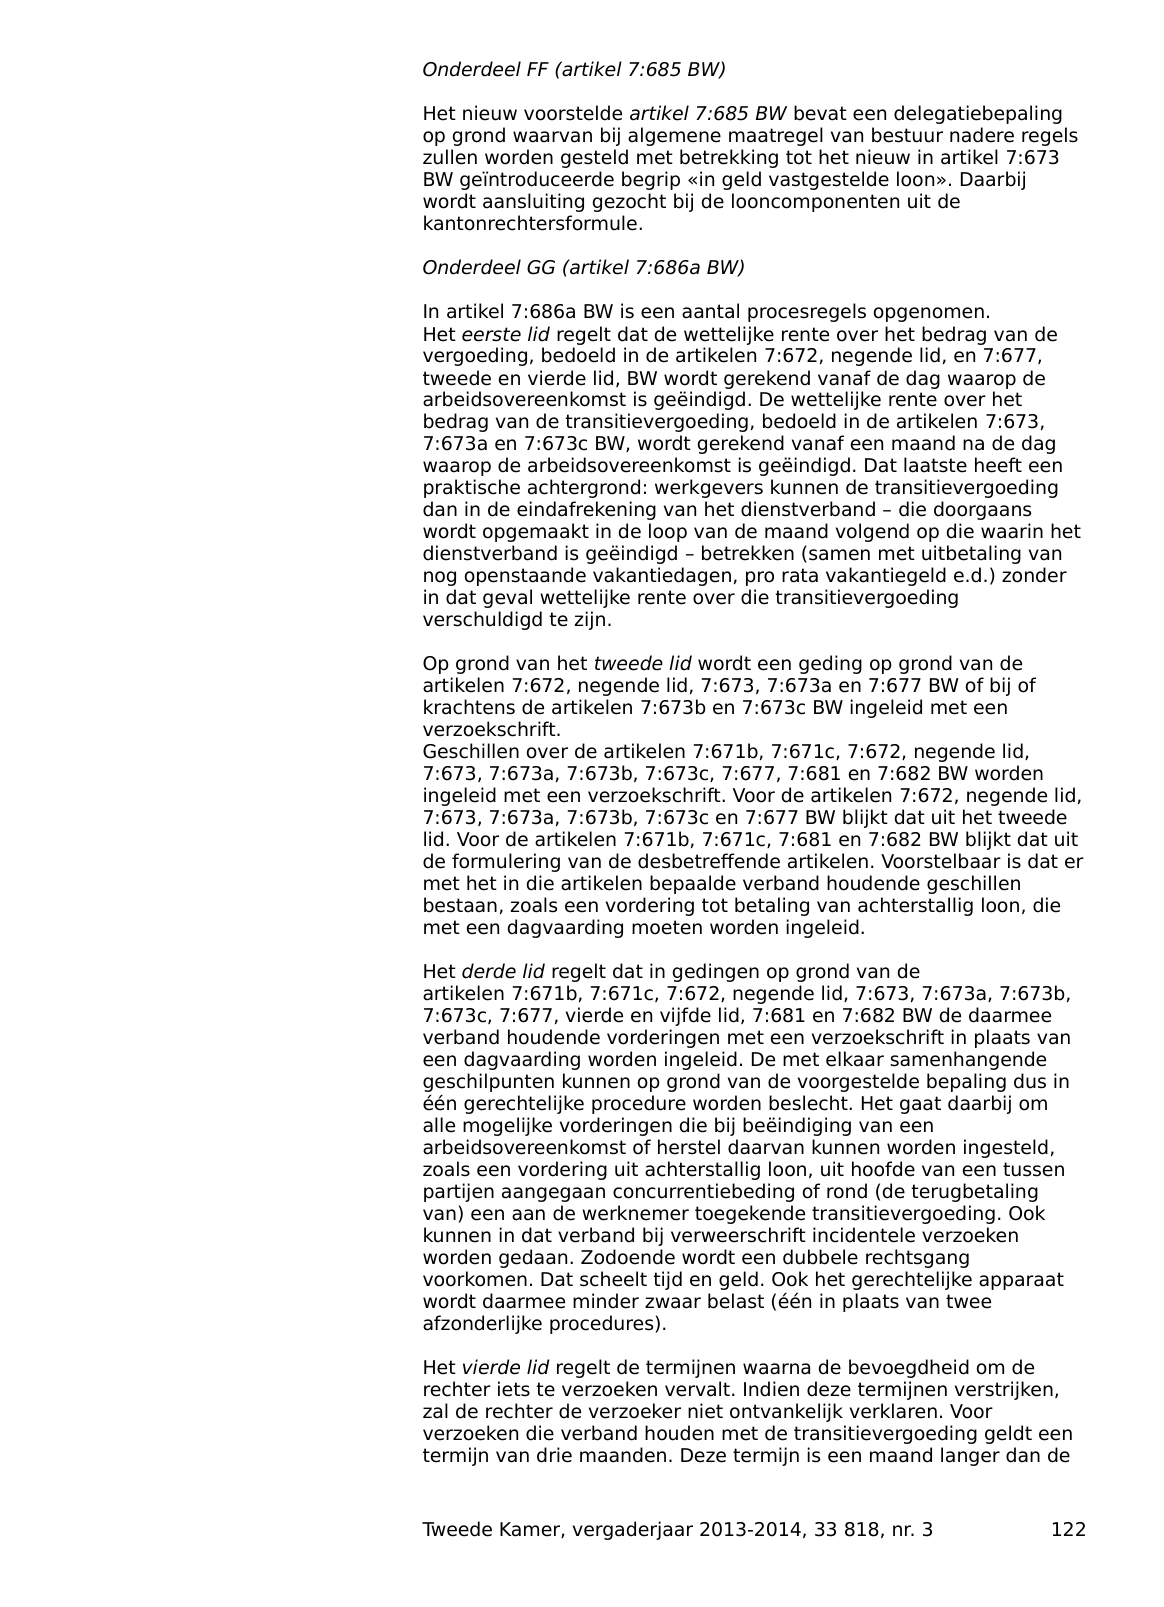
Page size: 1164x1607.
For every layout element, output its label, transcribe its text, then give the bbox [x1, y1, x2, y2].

text Op grond van het tweede lid wordt een geding op grond van de artikelen 7:672, negende lid, 7:673, 7:673a en 7:677 BW of bij of krachtens de artikelen 7:673b en 7:673c BW ingeleid met een verzoekschrift. [422, 653, 1087, 741]
text Het eerste lid regelt dat de wettelijke rente over het bedrag van de vergoeding, bedoeld in de artikelen 7:672, negende lid, en 7:677, tweede en vierde lid, BW wordt gerekend vanaf de dag waarop de arbeidsovereenkomst is geëindigd. De wettelijke rente over het bedrag van de transitievergoeding, bedoeld in de artikelen 7:673, 7:673a en 7:673c BW, wordt gerekend vanaf een maand na de dag waarop de arbeidsovereenkomst is geëindigd. Dat laatste heeft een praktische achtergrond: werkgevers kunnen de transitievergoeding dan in de eindafrekening van het dienstverband – die doorgaans wordt opgemaakt in de loop van de maand volgend op die waarin het dienstverband is geëindigd – betrekken (samen met uitbetaling van nog openstaande vakantiedagen, pro rata vakantiegeld e.d.) zonder in dat geval wettelijke rente over die transitievergoeding verschuldigd te zijn. [422, 323, 1087, 631]
text Het vierde lid regelt de termijnen waarna de bevoegdheid om de rechter iets te verzoeken vervalt. Indien deze termijnen verstrijken, zal de rechter de verzoeker niet ontvankelijk verklaren. Voor verzoeken die verband houden met de transitievergoeding geldt een termijn van drie maanden. Deze termijn is een maand langer dan de [422, 1357, 1087, 1467]
text Geschillen over de artikelen 7:671b, 7:671c, 7:672, negende lid, 7:673, 7:673a, 7:673b, 7:673c, 7:677, 7:681 en 7:682 BW worden ingeleid met een verzoekschrift. Voor de artikelen 7:672, negende lid, 7:673, 7:673a, 7:673b, 7:673c en 7:677 BW blijkt dat uit het tweede lid. Voor de artikelen 7:671b, 7:671c, 7:681 en 7:682 BW blijkt dat uit de formulering van de desbetreffende artikelen. Voorstelbaar is dat er met het in die artikelen bepaalde verband houdende geschillen bestaan, zoals een vordering tot betaling van achterstallig loon, die met een dagvaarding moeten worden ingeleid. [422, 741, 1087, 939]
subtitle Onderdeel FF (artikel 7:685 BW) [422, 59, 1087, 81]
text In artikel 7:686a BW is een aantal procesregels opgenomen. [422, 301, 1087, 323]
subtitle Onderdeel GG (artikel 7:686a BW) [422, 257, 1087, 279]
text Het nieuw voorstelde artikel 7:685 BW bevat een delegatiebepaling op grond waarvan bij algemene maatregel van bestuur nadere regels zullen worden gesteld met betrekking tot het nieuw in artikel 7:673 BW geïntroduceerde begrip «in geld vastgestelde loon». Daarbij wordt aansluiting gezocht bij de looncomponenten uit de kantonrechtersformule. [422, 103, 1087, 235]
text Het derde lid regelt dat in gedingen op grond van de artikelen 7:671b, 7:671c, 7:672, negende lid, 7:673, 7:673a, 7:673b, 7:673c, 7:677, vierde en vijfde lid, 7:681 en 7:682 BW de daarmee verband houdende vorderingen met een verzoekschrift in plaats van een dagvaarding worden ingeleid. De met elkaar samenhangende geschilpunten kunnen op grond van de voorgestelde bepaling dus in één gerechtelijke procedure worden beslecht. Het gaat daarbij om alle mogelijke vorderingen die bij beëindiging van een arbeidsovereenkomst of herstel daarvan kunnen worden ingesteld, zoals een vordering uit achterstallig loon, uit hoofde van een tussen partijen aangegaan concurrentiebeding of rond (de terugbetaling van) een aan de werknemer toegekende transitievergoeding. Ook kunnen in dat verband bij verweerschrift incidentele verzoeken worden gedaan. Zodoende wordt een dubbele rechtsgang voorkomen. Dat scheelt tijd en geld. Ook het gerechtelijke apparaat wordt daarmee minder zwaar belast (één in plaats van twee afzonderlijke procedures). [422, 961, 1087, 1335]
